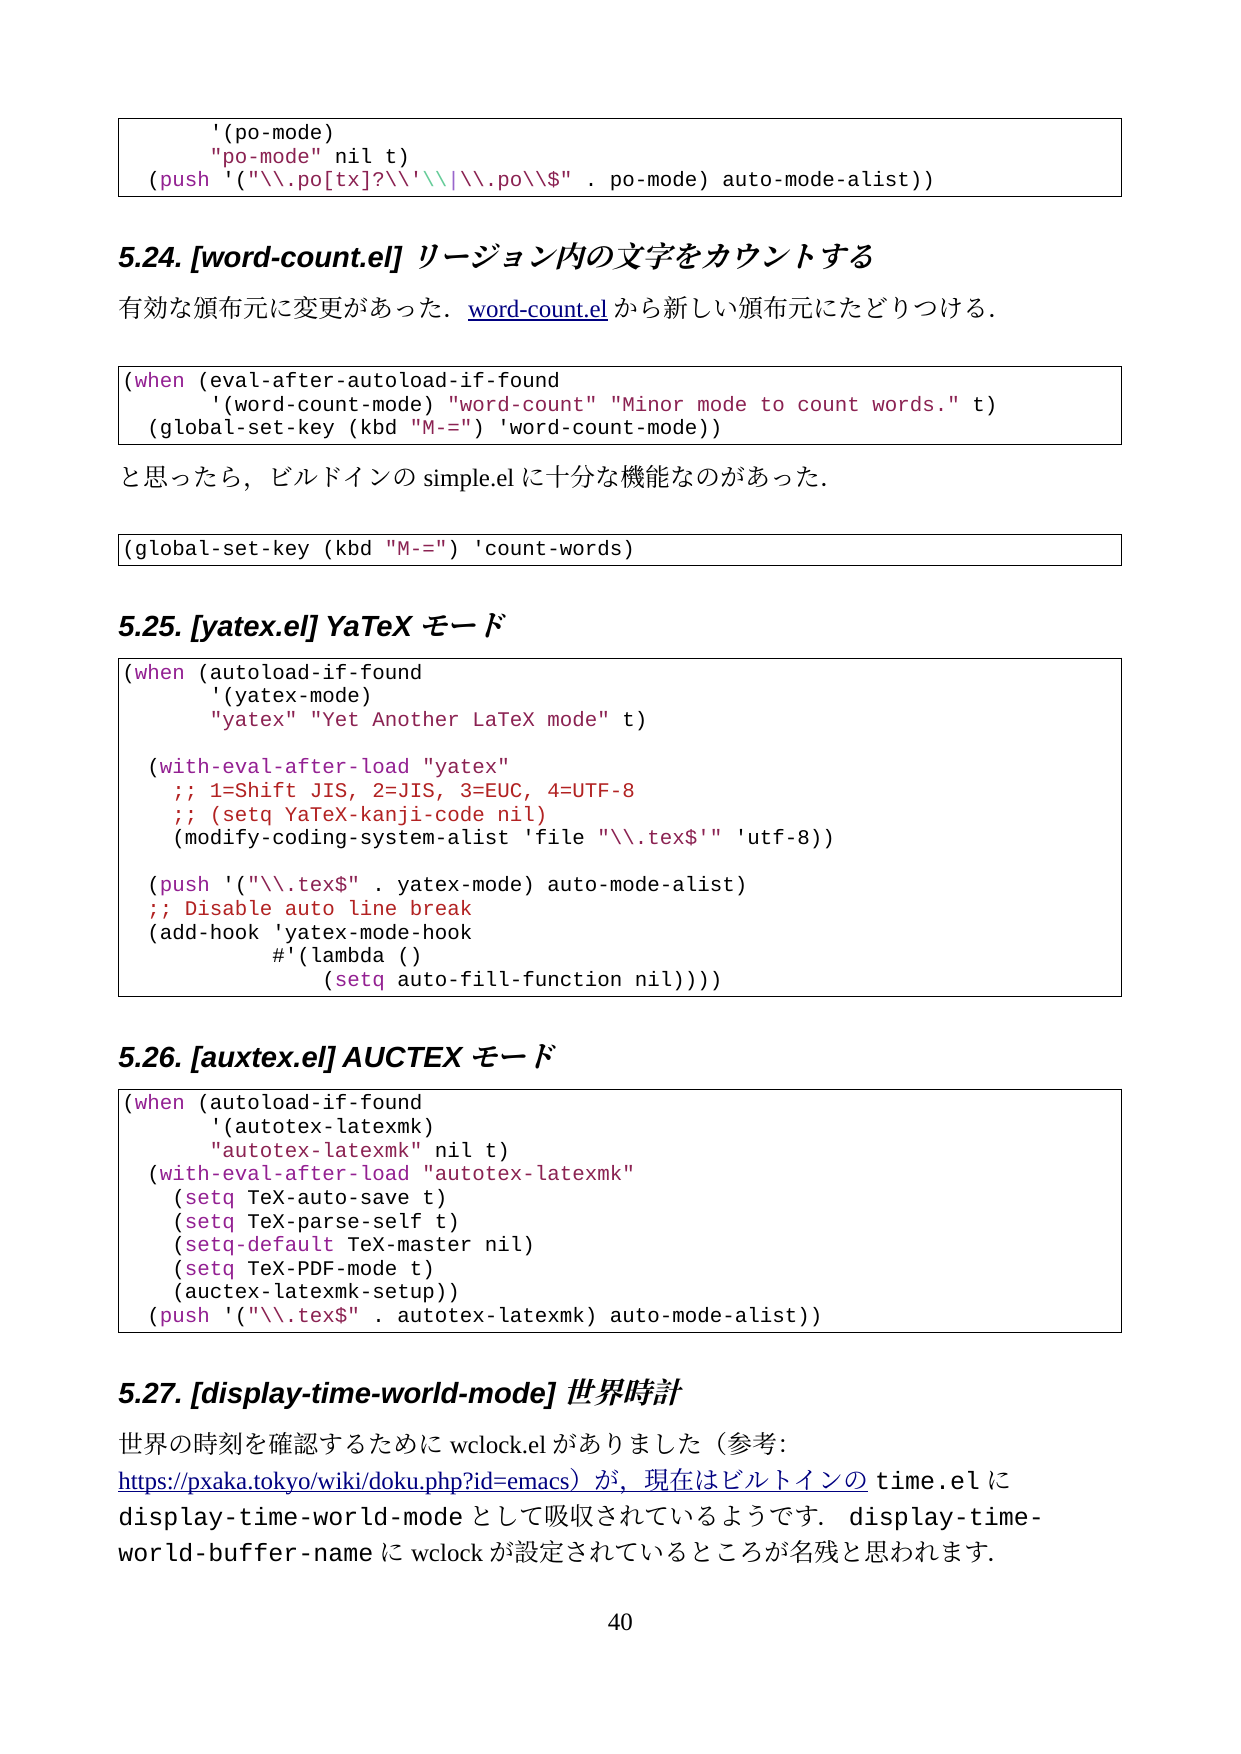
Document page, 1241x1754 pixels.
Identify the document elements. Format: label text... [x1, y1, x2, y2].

text (when (eval-after-autoload-if-found [119, 367, 1121, 389]
subtitle [word-count.el] リージョン内の文字をカウントする [118, 234, 1122, 276]
text "autotex-latexmk" nil t) [119, 1136, 1121, 1159]
text '(po-mode) [119, 119, 1121, 142]
text (with-eval-after-load "yatex" [119, 752, 1121, 776]
text (global-set-key (kbd "M-=") 'count-words) [119, 535, 1121, 565]
text (setq auto-fill-function nil)))) [119, 965, 1121, 996]
text と思ったら，ビルドインの simple.el に十分な機能なのがあった． [118, 457, 1122, 522]
text (push '("\\.tex$" . autotex-latexmk) auto-mode-alist)) [119, 1301, 1121, 1332]
text (setq TeX-auto-save t) [119, 1183, 1121, 1207]
text (auctex-latexmk-setup)) [119, 1278, 1121, 1301]
text (push '("\\.tex$" . yatex-mode) auto-mode-alist) [119, 871, 1121, 894]
text (modify-coding-system-alist 'file "\\.tex$'" 'utf-8)) [119, 823, 1121, 847]
subtitle [display-time-world-mode] 世界時計 [118, 1370, 1122, 1412]
text (setq-default TeX-master nil) [119, 1230, 1121, 1254]
text '(yatex-mode) [119, 681, 1121, 705]
text (when (autoload-if-found [119, 1090, 1121, 1112]
text "yatex" "Yet Another LaTeX mode" t) [119, 705, 1121, 729]
text 有効な頒布元に変更があった．word-count.el から新しい頒布元にたどりつける． [118, 289, 1122, 353]
text (with-eval-after-load "autotex-latexmk" [119, 1159, 1121, 1183]
text (global-set-key (kbd "M-=") 'word-count-mode)) [119, 413, 1121, 444]
text (add-hook 'yatex-mode-hook [119, 918, 1121, 941]
text #'(lambda () [119, 941, 1121, 965]
text "po-mode" nil t) [119, 142, 1121, 165]
text ;; (setq YaTeX-kanji-code nil) [119, 799, 1121, 823]
text 世界の時刻を確認するために wclock.el がありました（参考：https://pxaka.tokyo/wiki/doku.php?id=emacs）が，現在はビルトインの time.el に display-time-world-mode として吸収されているようです． display-time-world-buffer-name に wclock が設定されているところが名残と思われます． [118, 1424, 1122, 1569]
text (push '("\\.po[tx]?\\'\\|\\.po\\$" . po-mode) auto-mode-alist)) [119, 165, 1121, 196]
text ;; Disable auto line break [119, 894, 1121, 918]
subtitle [yatex.el] YaTeXモード [118, 603, 1122, 645]
subtitle [auxtex.el] AUCTEXモード [118, 1034, 1122, 1076]
text (setq TeX-parse-self t) [119, 1207, 1121, 1230]
text (when (autoload-if-found [119, 659, 1121, 681]
text (setq TeX-PDF-mode t) [119, 1254, 1121, 1278]
text '(word-count-mode) "word-count" "Minor mode to count words." t) [119, 389, 1121, 413]
text ;; 1=Shift JIS, 2=JIS, 3=EUC, 4=UTF-8 [119, 776, 1121, 799]
text '(autotex-latexmk) [119, 1112, 1121, 1136]
